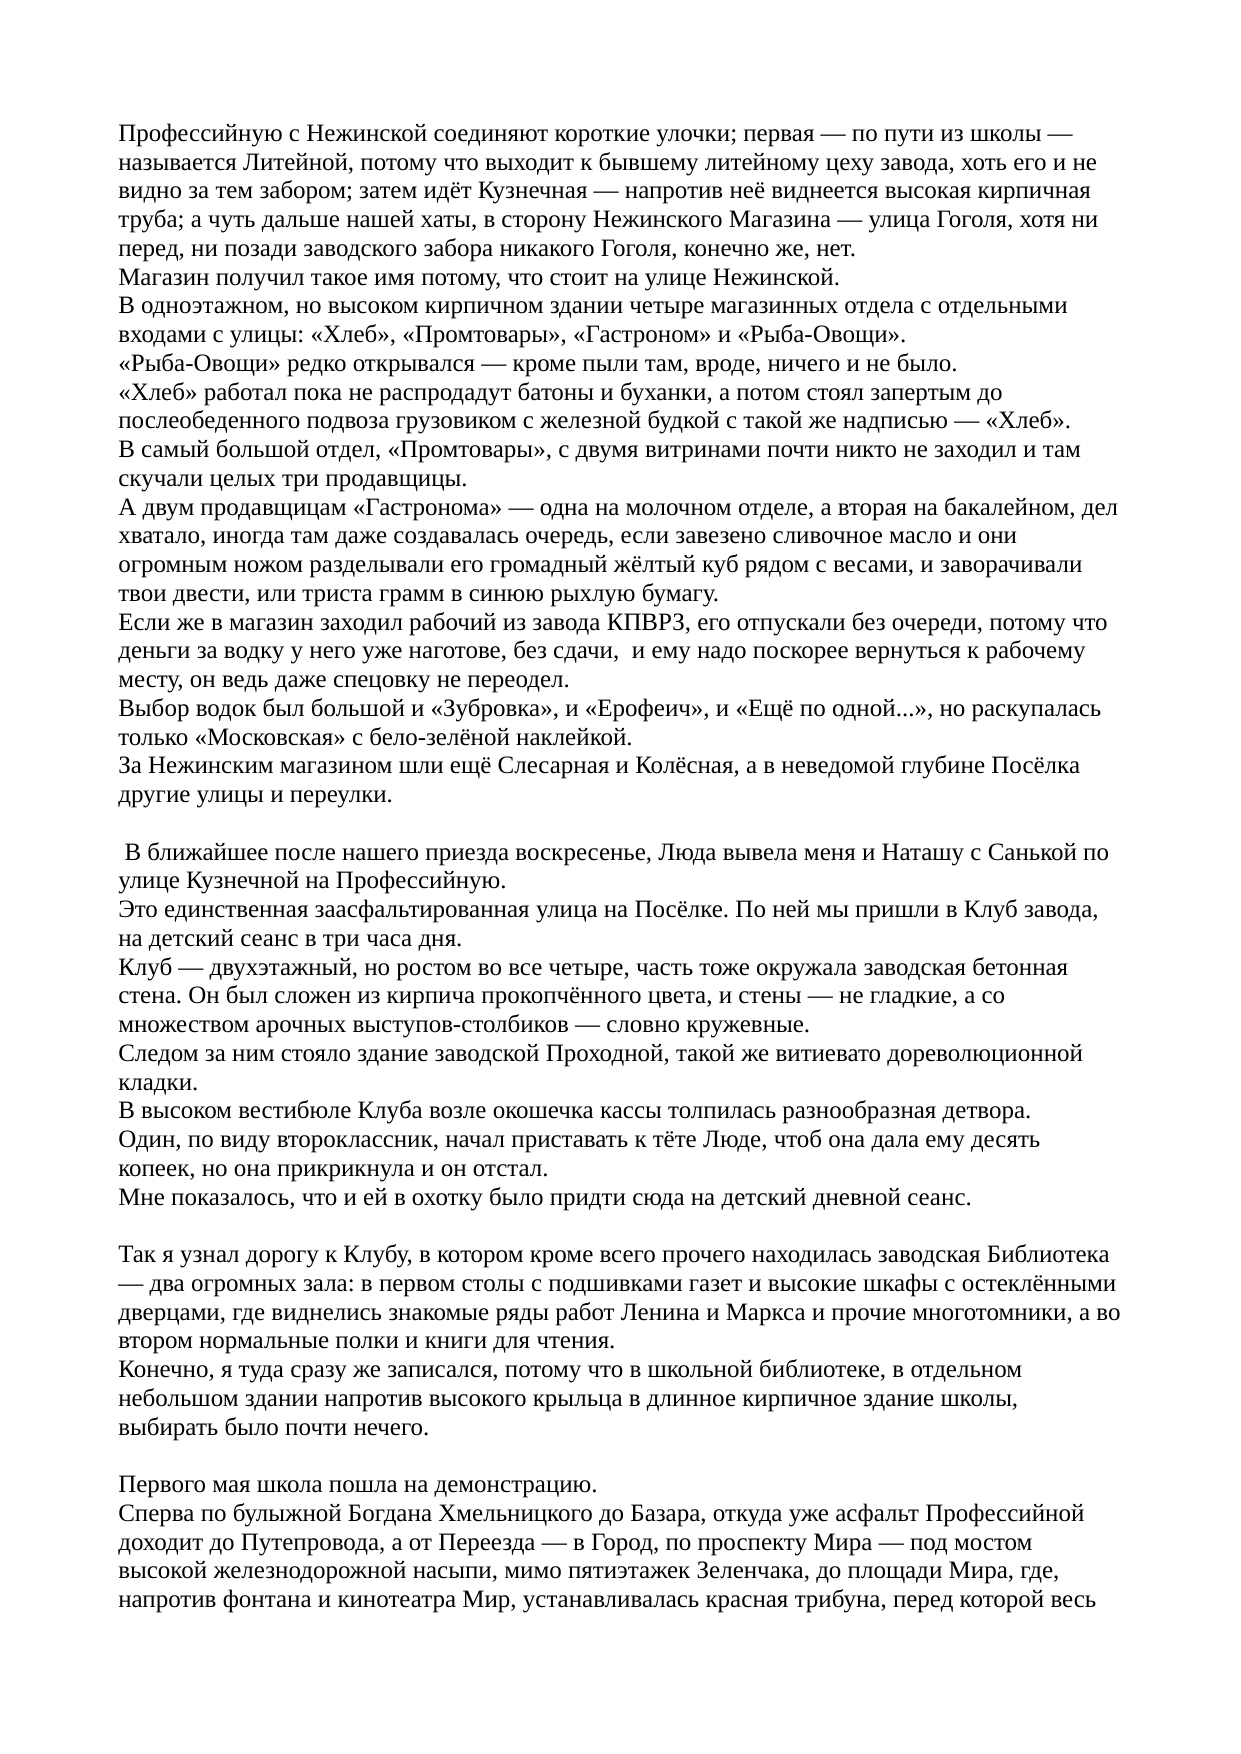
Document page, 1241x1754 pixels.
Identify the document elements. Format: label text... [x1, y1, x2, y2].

text Так я узнал дорогу к Клубу, в котором кроме всего прочего находилась заводская Библиотека — два огромных зала: в первом столы с подшивками газет и высокие шкафы с остеклёнными дверцами, где виднелись знакомые ряды работ Ленина и Маркса и прочие многотомники, а во втором нормальные полки и книги для чтения. [118, 1239, 1122, 1354]
text Следом за ним стояло здание заводской Проходной, такой же витиевато дореволюционной кладки. [118, 1038, 1122, 1096]
text Один, по виду второклассник, начал приставать к тёте Люде, чтоб она дала ему десять копеек, но она прикрикнула и он отстал. [118, 1124, 1122, 1182]
text «Рыба-Овощи» редко открывался — кроме пыли там, вроде, ничего и не было. [118, 348, 1122, 377]
text Это единственная заасфальтированная улица на Посёлке. По ней мы пришли в Клуб завода, на детский сеанс в три часа дня. [118, 894, 1122, 952]
text А двум продавщицам «Гастронома» — одна на молочном отделе, а вторая на бакалейном, дел хватало, иногда там даже создавалась очередь, если завезено сливочное масло и они огромным ножом разделывали его громадный жёлтый куб рядом с весами, и заворачивали твои двести, или триста грамм в синюю рыхлую бумагу. [118, 492, 1122, 607]
text Конечно, я туда сразу же записался, потому что в школьной библиотеке, в отдельном небольшом здании напротив высокого крыльца в длинное кирпичное здание школы, выбирать было почти нечего. [118, 1354, 1122, 1441]
text В ближайшее после нашего приезда воскресенье, Люда вывела меня и Наташу с Санькой по улице Кузнечной на Профессийную. [118, 837, 1122, 894]
text Выбор водок был большой и «Зубровка», и «Ерофеич», и «Ещё по одной...», но раскупалась только «Московская» с бело-зелёной наклейкой. [118, 693, 1122, 751]
text Мне показалось, что и ей в охотку было придти сюда на детский дневной сеанс. [118, 1182, 1122, 1211]
text В высоком вестибюле Клуба возле окошечка кассы толпилась разнообразная детвора. [118, 1096, 1122, 1124]
text Клуб — двухэтажный, но ростом во все четыре, часть тоже окружала заводская бетонная стена. Он был сложен из кирпича прокопчённого цвета, и стены — не гладкие, а со множеством арочных выступов-столбиков — словно кружевные. [118, 952, 1122, 1038]
text Первого мая школа пошла на демонстрацию. [118, 1469, 1122, 1498]
text В самый большой отдел, «Промтовары», с двумя витринами почти никто не заходил и там скучали целых три продавщицы. [118, 434, 1122, 492]
text «Хлеб» работал пока не распродадут батоны и буханки, а потом стоял запертым до послеобеденного подвоза грузовиком с железной будкой с такой же надписью — «Хлеб». [118, 377, 1122, 434]
text Магазин получил такое имя потому, что стоит на улице Нежинской. [118, 262, 1122, 291]
text Если же в магазин заходил рабочий из завода КПВРЗ, его отпускали без очереди, потому что деньги за водку у него уже наготове, без сдачи, и ему надо поскорее вернуться к рабочему месту, он ведь даже спецовку не переодел. [118, 607, 1122, 693]
text Сперва по булыжной Богдана Хмельницкого до Базара, откуда уже асфальт Профессийной доходит до Путепровода, а от Переезда — в Город, по проспекту Мира — под мостом высокой железнодорожной насыпи, мимо пятиэтажек Зеленчака, до площади Мира, где, напротив фонтана и кинотеатра Мир, устанавливалась красная трибуна, перед которой весь [118, 1498, 1122, 1613]
text Профессийную с Нежинской соединяют короткие улочки; первая — по пути из школы — называется Литейной, потому что выходит к бывшему литейному цеху завода, хоть его и не видно за тем забором; затем идёт Кузнечная — напротив неё виднеется высокая кирпичная труба; а чуть дальше нашей хаты, в сторону Нежинского Магазина — улица Гоголя, хотя ни перед, ни позади заводского забора никакого Гоголя, конечно же, нет. [118, 118, 1122, 262]
text В одноэтажном, но высоком кирпичном здании четыре магазинных отдела с отдельными входами с улицы: «Хлеб», «Промтовары», «Гастроном» и «Рыба-Овощи». [118, 291, 1122, 348]
text За Нежинским магазином шли ещё Слесарная и Колёсная, а в неведомой глубине Посёлка другие улицы и переулки. [118, 751, 1122, 808]
